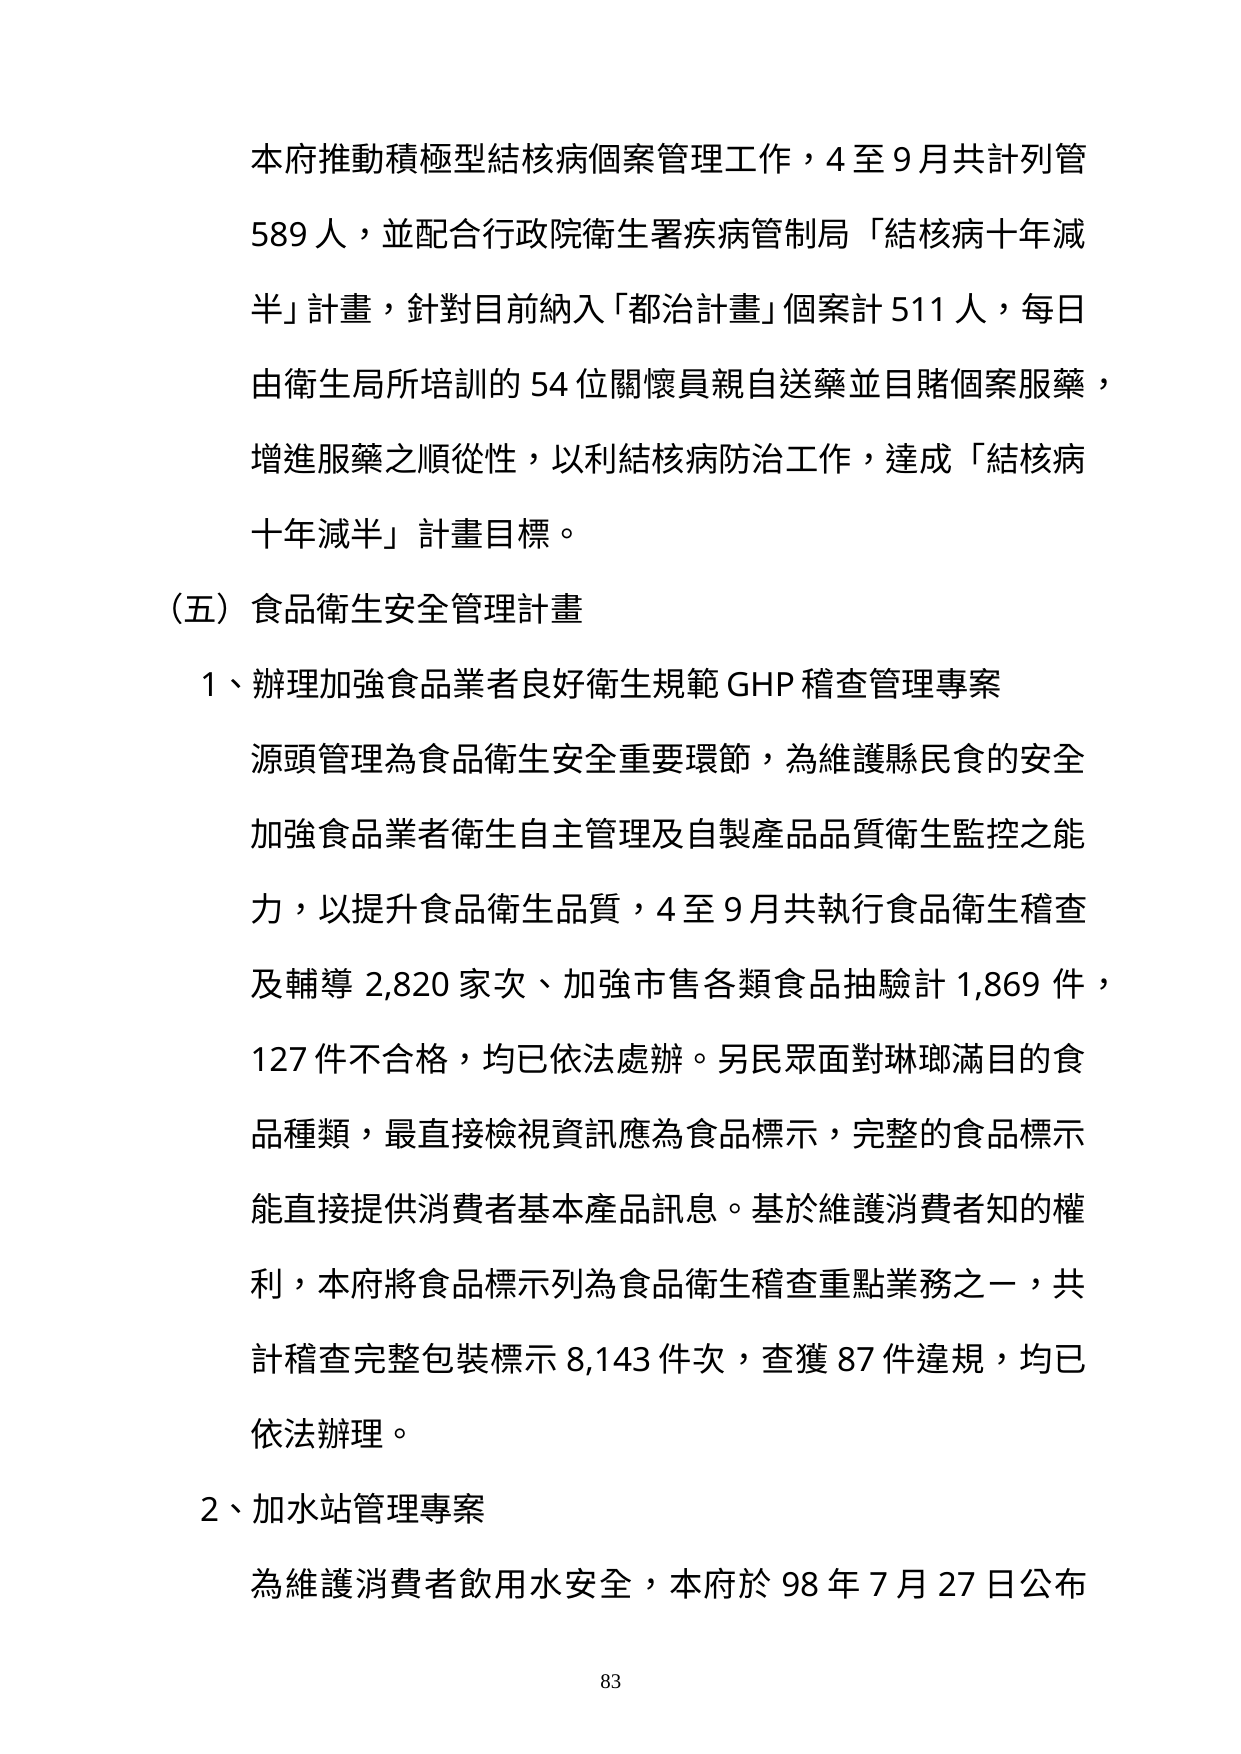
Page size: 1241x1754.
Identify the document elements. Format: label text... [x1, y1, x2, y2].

text 源頭管理為食品衛生安全重要環節，為維護縣民食的安全，加強食品業者衛生自主管理及自製產品品質衛生監控之能力，以提升食品衛生品質，4至9月共執行食品衛生稽查及輔導 2,820家次、加強市售各類食品抽驗計1,869 件，127件不合格，均已依法處辦。另民眾面對琳瑯滿目的食品種類，最直接檢視資訊應為食品標示，完整的食品標示，能直接提供消費者基本產品訊息。基於維護消費者知的權利，本府將食品標示列為食品衛生稽查重點業務之ㄧ，共計稽查完整包裝標示8,143件次，查獲87件違規，均已依法辦理。 [250, 720, 1087, 1470]
subtitle 2、加水站管理專案 [150, 1470, 1087, 1545]
text 本府推動積極型結核病個案管理工作，4至9月共計列管589人，並配合行政院衛生署疾病管制局「結核病十年減半」計畫，針對目前納入「都治計畫」個案計511人，每日由衛生局所培訓的54位關懷員親自送藥並目賭個案服藥，增進服藥之順從性，以利結核病防治工作，達成「結核病十年減半」計畫目標。 [250, 120, 1087, 570]
text 1、辦理加強食品業者良好衛生規範GHP稽查管理專案 [150, 645, 1087, 720]
text 為維護消費者飲用水安全，本府於98年7月27日公布 [250, 1545, 1087, 1620]
text （五）食品衛生安全管理計畫 [150, 570, 1087, 645]
